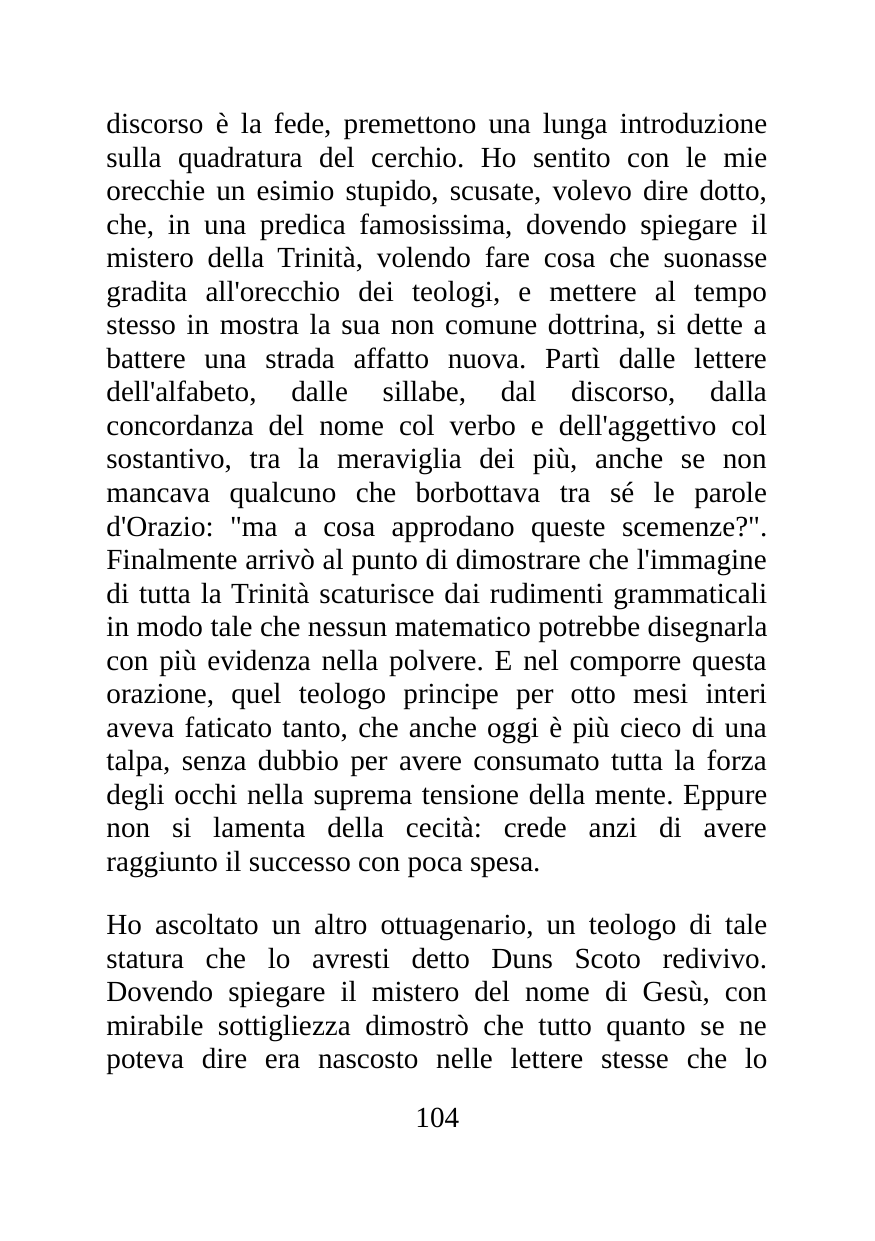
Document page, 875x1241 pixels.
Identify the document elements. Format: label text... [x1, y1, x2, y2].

text discorso è la fede, premettono una lunga introduzione sulla quadratura del cerchio. Ho sentito con le mie orecchie un esimio stupido, scusate, volevo dire dotto, che, in una predica famosissima, dovendo spiegare il mistero della Trinità, volendo fare cosa che suonasse gradita all'orecchio dei teologi, e mettere al tempo stesso in mostra la sua non comune dottrina, si dette a battere una strada affatto nuova. Partì dalle lettere dell'alfabeto, dalle sillabe, dal discorso, dalla concordanza del nome col verbo e dell'aggettivo col sostantivo, tra la meraviglia dei più, anche se non mancava qualcuno che borbottava tra sé le parole d'Orazio: "ma a cosa approdano queste scemenze?". Finalmente arrivò al punto di dimostrare che l'immagine di tutta la Trinità scaturisce dai rudimenti grammaticali in modo tale che nessun matematico potrebbe disegnarla con più evidenza nella polvere. E nel comporre questa orazione, quel teologo principe per otto mesi interi aveva faticato tanto, che anche oggi è più cieco di una talpa, senza dubbio per avere consumato tutta la forza degli occhi nella suprema tensione della mente. Eppure non si lamenta della cecità: crede anzi di avere raggiunto il successo con poca spesa. [106, 106, 768, 878]
text Ho ascoltato un altro ottuagenario, un teologo di tale statura che lo avresti detto Duns Scoto redivivo. Dovendo spiegare il mistero del nome di Gesù, con mirabile sottigliezza dimostrò che tutto quanto se ne poteva dire era nascosto nelle lettere stesse che lo [106, 907, 768, 1075]
